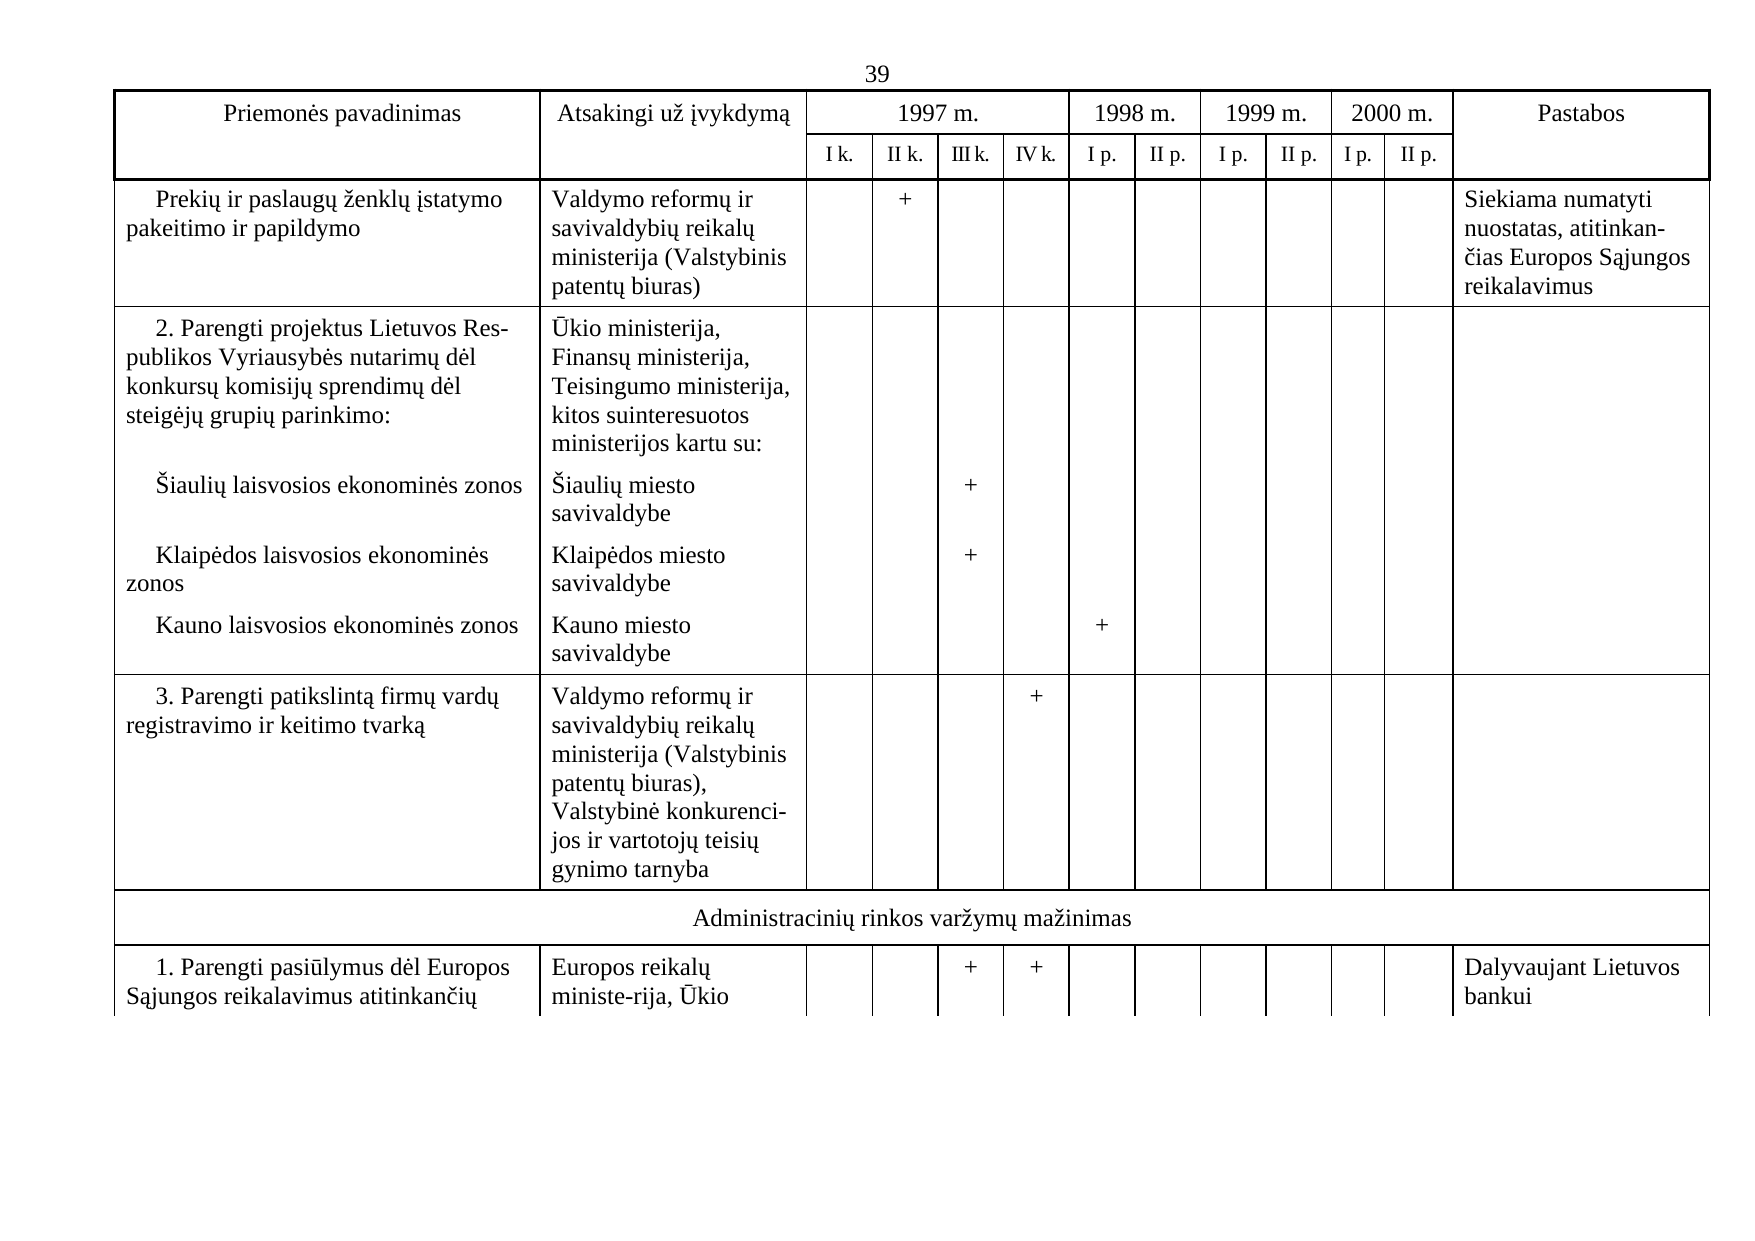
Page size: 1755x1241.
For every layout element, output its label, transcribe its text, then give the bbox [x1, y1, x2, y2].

table_cell [1332, 675, 1384, 889]
table_header 2000 m. [1332, 92, 1452, 133]
table_cell [807, 464, 872, 533]
table_cell [1201, 534, 1265, 603]
table_cell [1332, 946, 1384, 1016]
table_header Atsakingi už įvykdymą [541, 92, 806, 133]
table_cell [1454, 604, 1709, 673]
table_cell [807, 675, 872, 889]
table_cell III k. [939, 135, 1003, 178]
table_cell [807, 181, 872, 306]
table_cell [1267, 307, 1331, 463]
table_cell [1267, 604, 1331, 673]
table_cell [1267, 675, 1331, 889]
table_cell [1454, 133, 1708, 178]
table_cell [1201, 464, 1265, 533]
table_cell [1136, 675, 1200, 889]
table_cell [1070, 534, 1134, 603]
table_cell I p. [1070, 135, 1134, 178]
table_cell [1385, 534, 1452, 603]
table_cell [541, 133, 806, 178]
table_cell [1332, 464, 1384, 533]
table_cell [1385, 946, 1452, 1016]
table_cell + [873, 181, 937, 306]
table_cell [1004, 534, 1068, 603]
table_cell [939, 675, 1003, 889]
table_cell II p. [1267, 135, 1331, 178]
table_cell + [1004, 946, 1068, 1016]
table_cell [1136, 464, 1200, 533]
table_cell [1332, 604, 1384, 673]
table_cell [1267, 946, 1331, 1016]
table_cell [1070, 307, 1134, 463]
table_cell Siekiama numatyti nuostatas, atitinkan-čias Europos Sąjungos reikalavimus [1454, 181, 1709, 306]
table_cell [873, 307, 937, 463]
table_header Priemonės pavadinimas [116, 92, 539, 133]
table_cell [1201, 181, 1265, 306]
table_cell [1201, 604, 1265, 673]
table_cell [1332, 534, 1384, 603]
table_cell + [1070, 604, 1134, 673]
table_cell [116, 133, 539, 178]
table_cell [1201, 307, 1265, 463]
table_cell Klaipėdos miesto savivaldybe [541, 534, 806, 603]
table_cell [1201, 946, 1265, 1016]
table_cell [939, 604, 1003, 673]
table_cell [1070, 675, 1134, 889]
table_cell Ūkio ministerija, Finansų ministerija, Teisingumo ministerija, kitos suinteresuotos ministerijos kartu su: [541, 307, 806, 463]
table_cell I p. [1332, 135, 1384, 178]
table_cell 2. Parengti projektus Lietuvos Res-publikos Vyriausybės nutarimų dėl konkursų komisijų sprendimų dėl steigėjų grupių parinkimo: [115, 307, 539, 463]
table_cell [873, 675, 937, 889]
table_cell Kauno laisvosios ekonominės zonos [115, 604, 539, 673]
table_cell [1385, 675, 1452, 889]
table_header 1999 m. [1201, 92, 1331, 133]
table_cell [1136, 946, 1200, 1016]
table_cell 1. Parengti pasiūlymus dėl Europos Sąjungos reikalavimus atitinkančių [115, 946, 539, 1016]
table_cell [1332, 307, 1384, 463]
table_cell [1136, 181, 1200, 306]
table_cell + [939, 946, 1003, 1016]
table_cell [939, 181, 1003, 306]
table_cell Dalyvaujant Lietuvos bankui [1454, 946, 1709, 1016]
table_cell [1004, 307, 1068, 463]
table_cell Klaipėdos laisvosios ekonominės zonos [115, 534, 539, 603]
table_header 1997 m. [807, 92, 1068, 133]
table_cell + [1004, 675, 1068, 889]
table_cell I k. [807, 135, 872, 178]
table_cell + [939, 464, 1003, 533]
table_cell + [939, 534, 1003, 603]
table_cell [1385, 307, 1452, 463]
table_cell Administracinių rinkos varžymų mažinimas [115, 891, 1709, 944]
table_cell [1454, 307, 1709, 463]
table_cell [1070, 181, 1134, 306]
table_cell [1332, 181, 1384, 306]
table_cell [1267, 464, 1331, 533]
table_cell [1385, 181, 1452, 306]
table_cell [873, 534, 937, 603]
table_header 1998 m. [1070, 92, 1200, 133]
table_cell [1004, 604, 1068, 673]
table_cell [1267, 534, 1331, 603]
table_cell [1201, 675, 1265, 889]
table_cell [1267, 181, 1331, 306]
table_cell [807, 946, 872, 1016]
table_header Pastabos [1454, 92, 1708, 133]
table_cell [1385, 604, 1452, 673]
table_cell Prekių ir paslaugų ženklų įstatymo pakeitimo ir papildymo [115, 181, 539, 306]
table_cell Kauno miesto savivaldybe [541, 604, 806, 673]
table_cell IV k. [1004, 135, 1068, 178]
table_cell [939, 307, 1003, 463]
table_cell Valdymo reformų ir savivaldybių reikalų ministerija (Valstybinis patentų biuras), Valstybinė konkurenci-jos ir vartotojų teisių gynimo tarnyba [541, 675, 806, 889]
table_cell [873, 946, 937, 1016]
table_cell [1454, 464, 1709, 533]
table_cell [1136, 534, 1200, 603]
table_cell [1004, 181, 1068, 306]
table_cell Europos reikalų ministe-rija, Ūkio [541, 946, 806, 1016]
table_cell [873, 464, 937, 533]
table_cell [1136, 307, 1200, 463]
table_cell II p. [1136, 135, 1200, 178]
table_cell [1070, 946, 1134, 1016]
table_cell I p. [1201, 135, 1265, 178]
table_cell [1136, 604, 1200, 673]
table_cell [1070, 464, 1134, 533]
table_cell [1385, 464, 1452, 533]
table_cell II p. [1385, 135, 1452, 178]
table_cell [1004, 464, 1068, 533]
table_cell [873, 604, 937, 673]
table_cell [807, 534, 872, 603]
table_cell Valdymo reformų ir savivaldybių reikalų ministerija (Valstybinis patentų biuras) [541, 181, 806, 306]
table_cell [1454, 675, 1709, 889]
table_cell II k. [873, 135, 937, 178]
table_cell Šiaulių miesto savivaldybe [541, 464, 806, 533]
table_cell [807, 604, 872, 673]
table_cell Šiaulių laisvosios ekonominės zonos [115, 464, 539, 533]
table_cell [807, 307, 872, 463]
table_cell 3. Parengti patikslintą firmų vardų registravimo ir keitimo tvarką [115, 675, 539, 889]
table_cell [1454, 534, 1709, 603]
